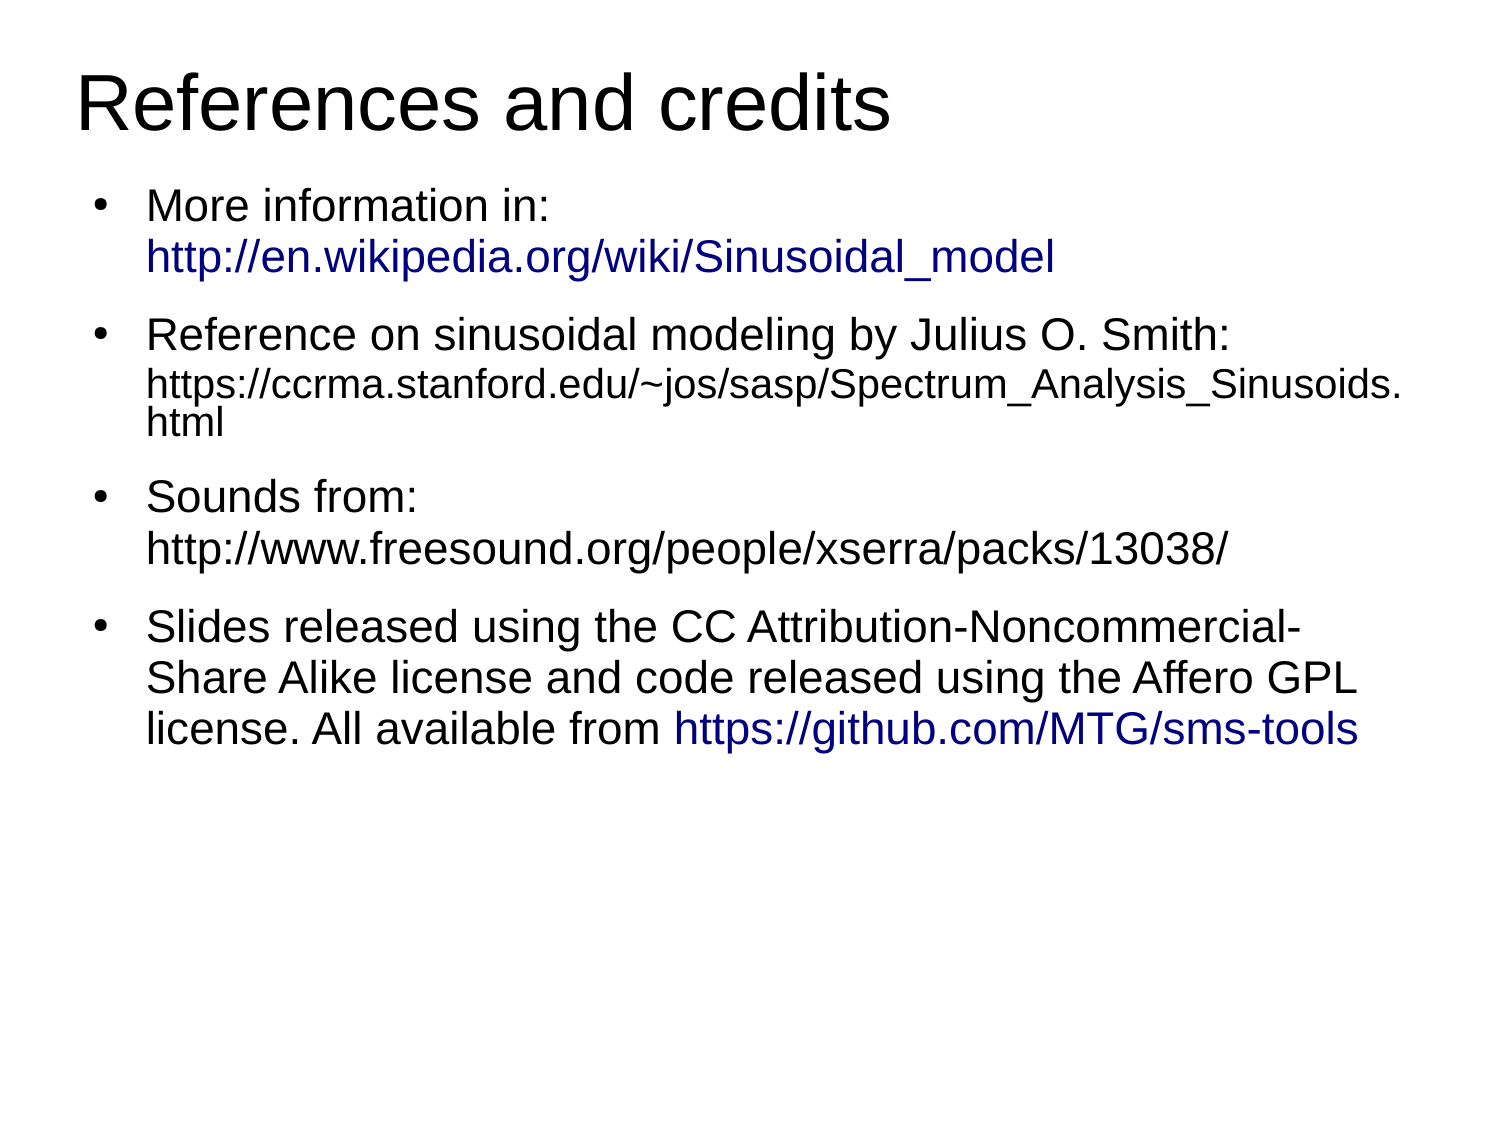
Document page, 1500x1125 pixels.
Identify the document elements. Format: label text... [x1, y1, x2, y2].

list More information in:http://en.wikipedia.org/wiki/Sinusoidal_model Reference on sinusoidal modeling by Julius O. Smith: https://ccrma.stanford.edu/~jos/sasp/Spectrum_Analysis_Sinusoids.html Sounds from: http://www.freesound.org/people/xserra/packs/13038/ Slides released using the CC Attribution-Noncommercial-Share Alike license and code released using the Affero GPL license. All available from https://github.com/MTG/sms-tools [75, 179, 1425, 1036]
title References and credits [75, 9, 1425, 179]
